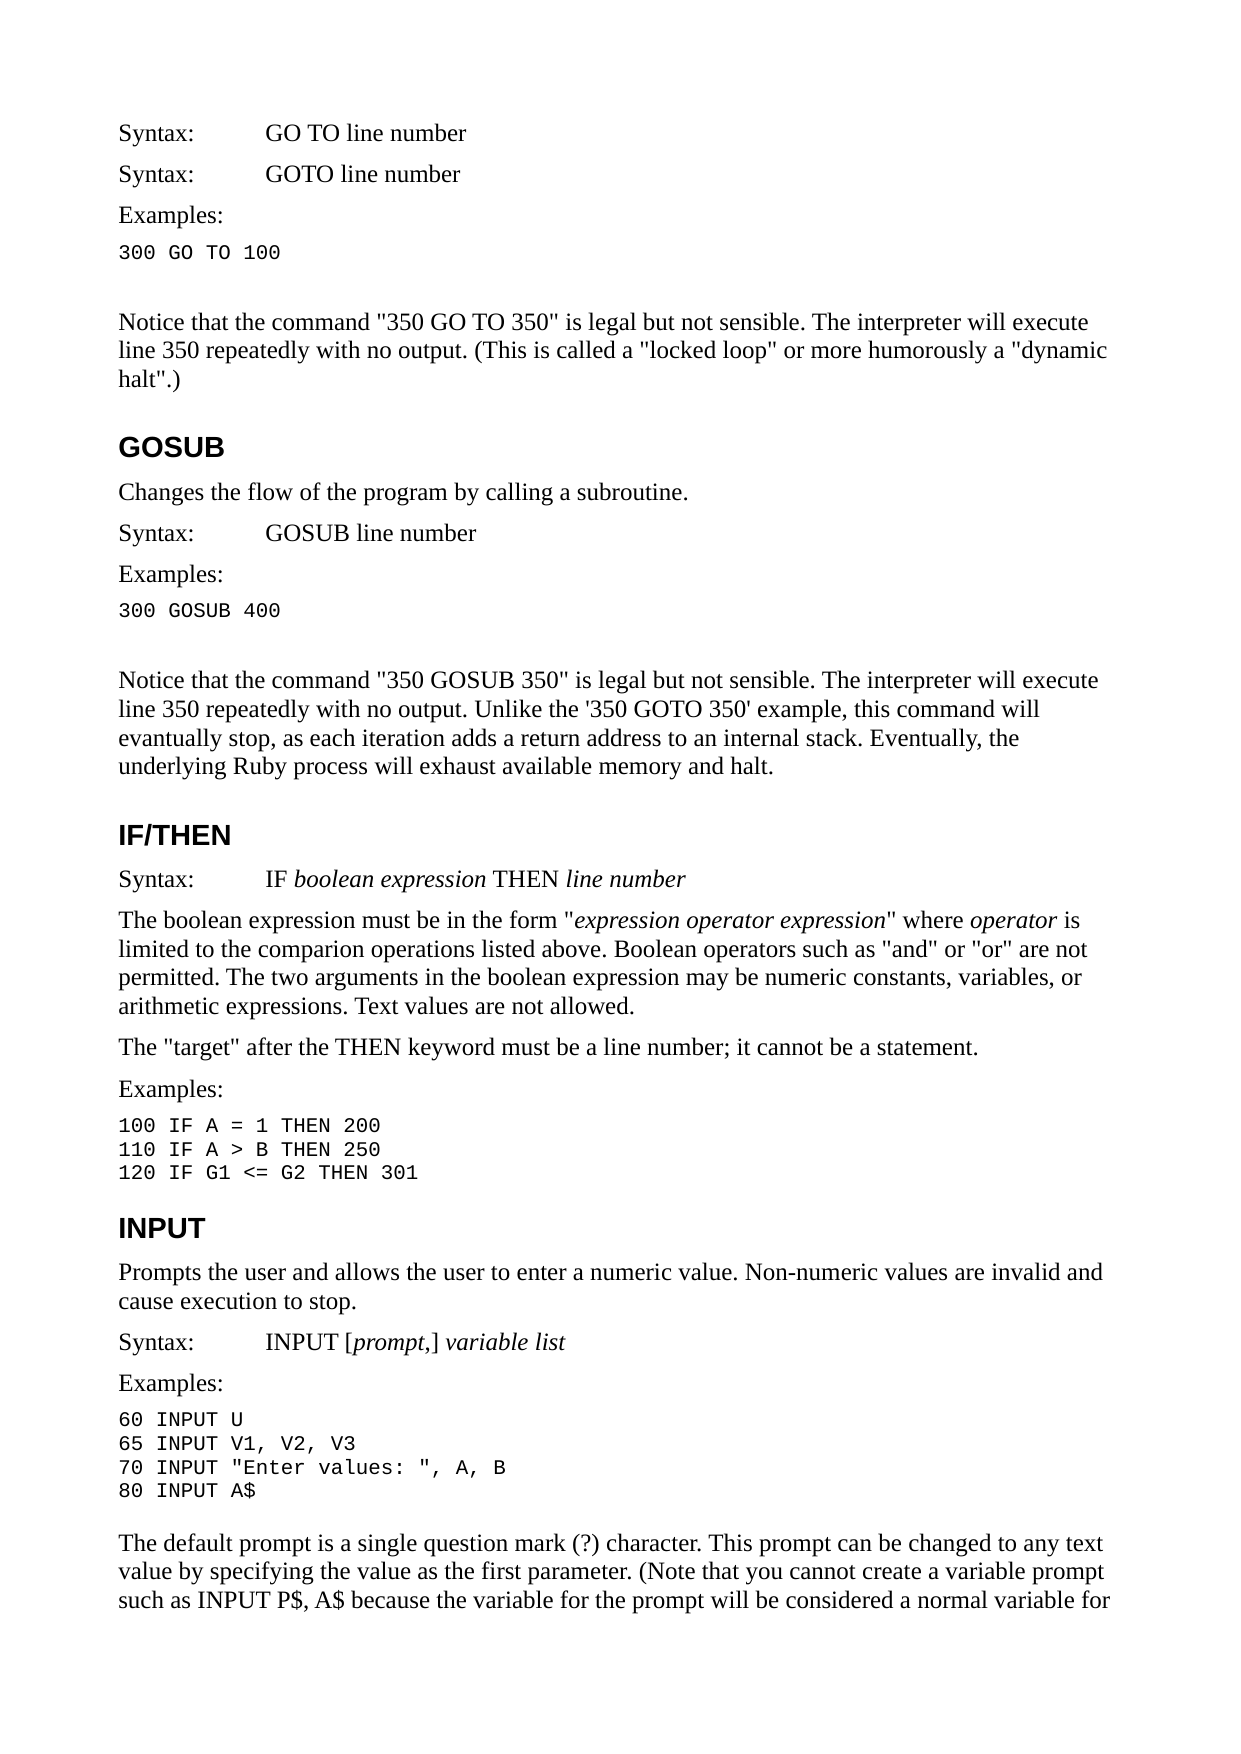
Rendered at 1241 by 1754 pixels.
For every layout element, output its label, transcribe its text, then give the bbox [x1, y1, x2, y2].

text Examples: [118, 559, 1122, 588]
text 60 INPUT U [118, 1409, 1122, 1433]
text 100 IF A = 1 THEN 200 [118, 1115, 1122, 1139]
text Examples: [118, 1368, 1122, 1397]
subtitle INPUT [118, 1211, 1122, 1244]
text Syntax: IF boolean expression THEN line number [118, 864, 1122, 892]
text 80 INPUT A$ [118, 1480, 1122, 1504]
text 300 GOSUB 400 [118, 600, 1122, 624]
text The "target" after the THEN keyword must be a line number; it cannot be a statement. [118, 1032, 1122, 1061]
text Syntax: GOSUB line number [118, 518, 1122, 547]
text 110 IF A > B THEN 250 [118, 1139, 1122, 1162]
text Syntax: INPUT [prompt,] variable list [118, 1327, 1122, 1356]
text Examples: [118, 201, 1122, 229]
text 300 GO TO 100 [118, 242, 1122, 266]
subtitle GOSUB [118, 431, 1122, 464]
text 70 INPUT "Enter values: ", A, B [118, 1457, 1122, 1480]
text The boolean expression must be in the form "expression operator expression" where operator is limited to the comparion operations listed above. Boolean operators such as "and" or "or" are not permitted. The two arguments in the boolean expression may be numeric constants, variables, or arithmetic expressions. Text values are not allowed. [118, 905, 1122, 1020]
text Notice that the command "350 GOSUB 350" is legal but not sensible. The interpreter will execute line 350 repeatedly with no output. Unlike the '350 GOTO 350' example, this command will evantually stop, as each iteration adds a return address to an internal stack. Eventually, the underlying Ruby process will exhaust available memory and halt. [118, 665, 1122, 780]
subtitle IF/THEN [118, 818, 1122, 851]
text Changes the flow of the program by calling a subroutine. [118, 477, 1122, 505]
text 120 IF G1 <= G2 THEN 301 [118, 1162, 1122, 1186]
text Syntax: GO TO line number [118, 118, 1122, 147]
text Syntax: GOTO line number [118, 159, 1122, 188]
text Notice that the command "350 GO TO 350" is legal but not sensible. The interpreter will execute line 350 repeatedly with no output. (This is called a "locked loop" or more humorously a "dynamic halt".) [118, 307, 1122, 393]
text 65 INPUT V1, V2, V3 [118, 1433, 1122, 1457]
text Examples: [118, 1074, 1122, 1102]
text Prompts the user and allows the user to enter a numeric value. Non-numeric values are invalid and cause execution to stop. [118, 1257, 1122, 1314]
text The default prompt is a single question mark (?) character. This prompt can be changed to any text value by specifying the value as the first parameter. (Note that you cannot create a variable prompt such as INPUT P$, A$ because the variable for the prompt will be considered a normal variable for [118, 1528, 1122, 1614]
